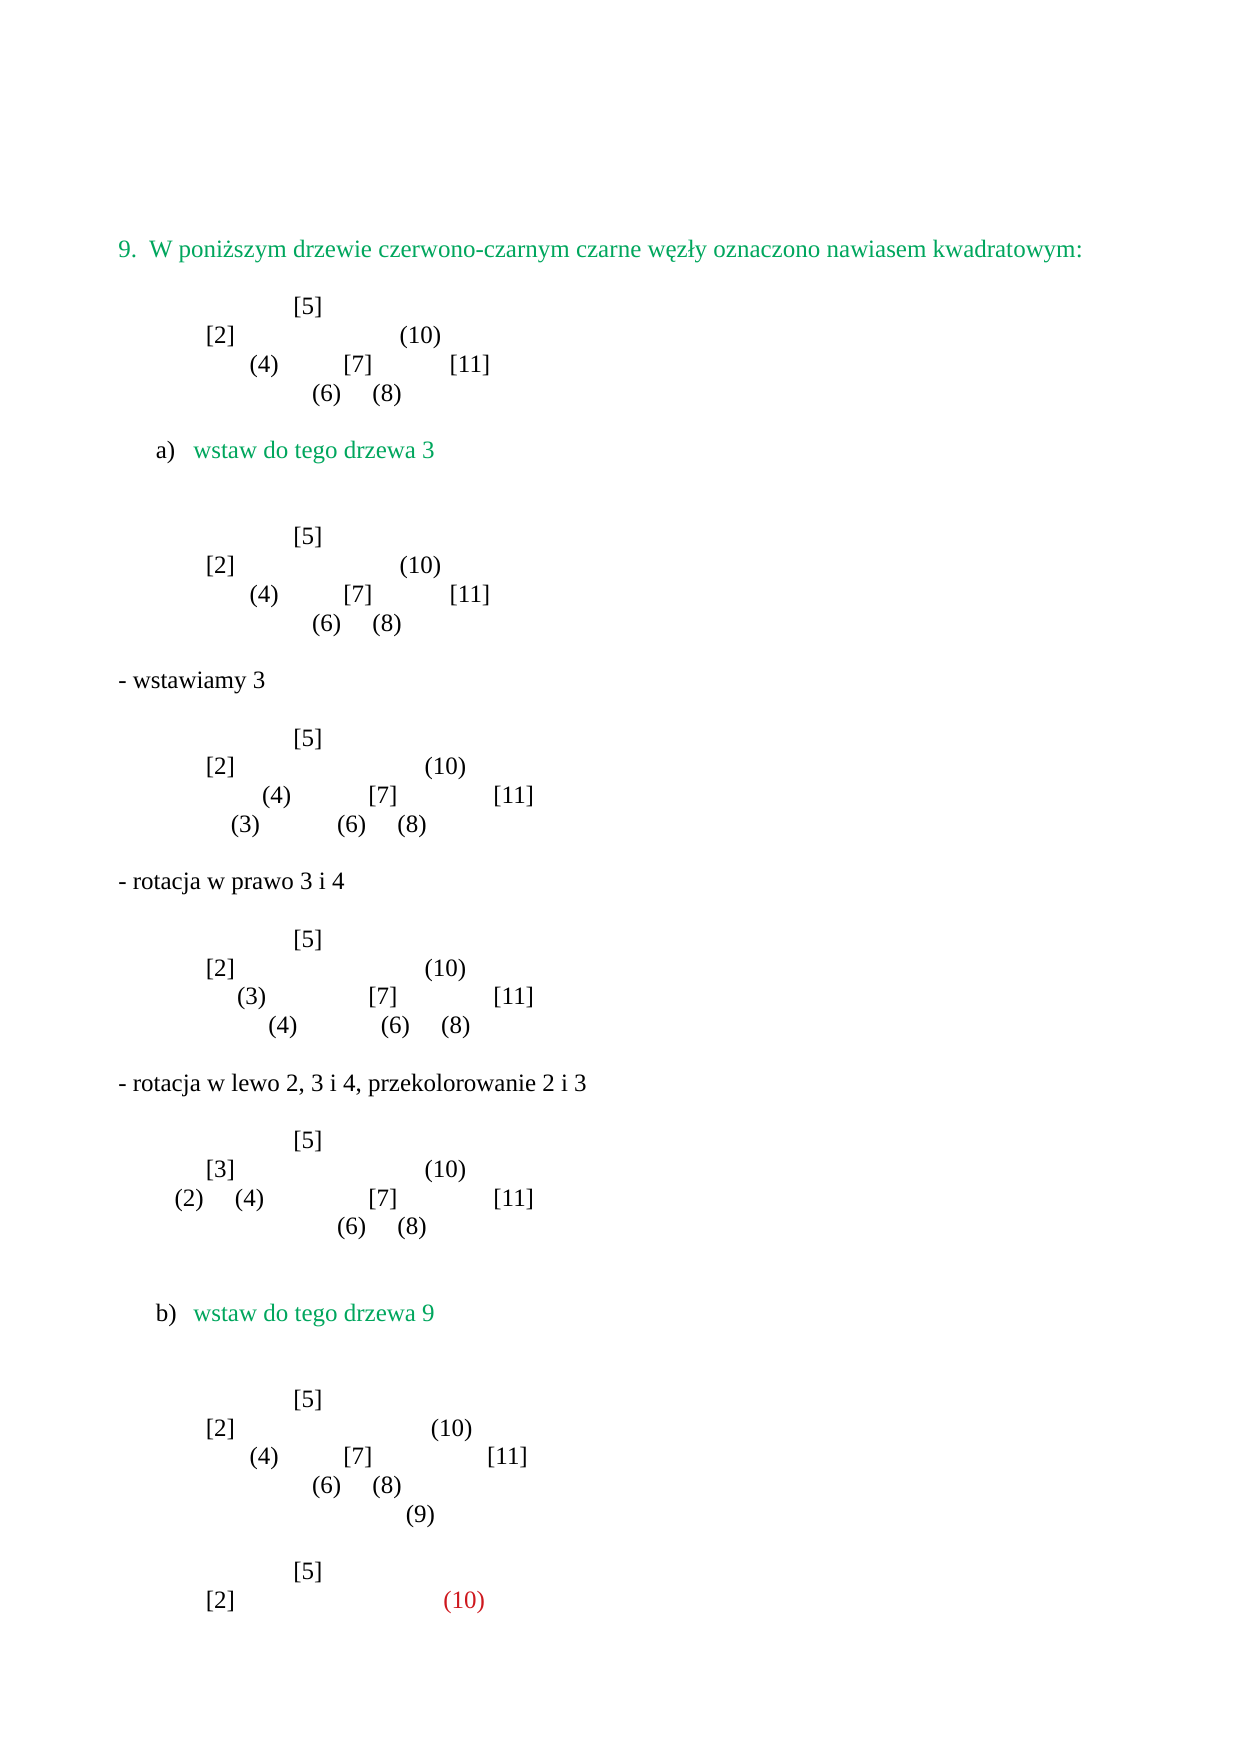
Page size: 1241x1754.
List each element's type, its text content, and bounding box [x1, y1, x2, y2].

text - rotacja w lewo 2, 3 i 4, przekolorowanie 2 i 3 [118, 1068, 1122, 1096]
list wstaw do tego drzewa 9 [156, 1298, 1122, 1326]
text (3) (6) (8) [118, 809, 1122, 838]
text [2] (10) [118, 751, 1122, 780]
text - wstawiamy 3 [118, 665, 1122, 694]
text [5] [118, 924, 1122, 953]
text [2] (10) [118, 320, 1122, 349]
text [2] (10) [118, 953, 1122, 981]
text [3] (10) [118, 1154, 1122, 1183]
text (4) [7] [11] [118, 349, 1122, 378]
text [5] [118, 1384, 1122, 1413]
text (6) (8) [118, 608, 1122, 636]
text (4) [7] [11] [118, 1441, 1122, 1470]
text (6) (8) [118, 1211, 1122, 1240]
text [5] [118, 291, 1122, 320]
text (4) [7] [11] [118, 780, 1122, 809]
text [5] [118, 521, 1122, 550]
list wstaw do tego drzewa 3 [156, 435, 1122, 464]
text 9. W poniższym drzewie czerwono-czarnym czarne węzły oznaczono nawiasem kwadratowym: [118, 234, 1122, 263]
text [2] (10) [118, 550, 1122, 579]
text (3) [7] [11] [118, 981, 1122, 1010]
text (6) (8) [118, 1470, 1122, 1499]
text [5] [118, 1556, 1122, 1585]
text (6) (8) [118, 378, 1122, 406]
text - rotacja w prawo 3 i 4 [118, 866, 1122, 895]
text [2] (10) [118, 1413, 1122, 1441]
text (4) [7] [11] [118, 579, 1122, 608]
text (4) (6) (8) [118, 1010, 1122, 1039]
text [5] [118, 1125, 1122, 1154]
text (2) (4) [7] [11] [118, 1183, 1122, 1211]
text [5] [118, 723, 1122, 751]
text (9) [118, 1499, 1122, 1528]
text [2] (10) [118, 1585, 1122, 1614]
